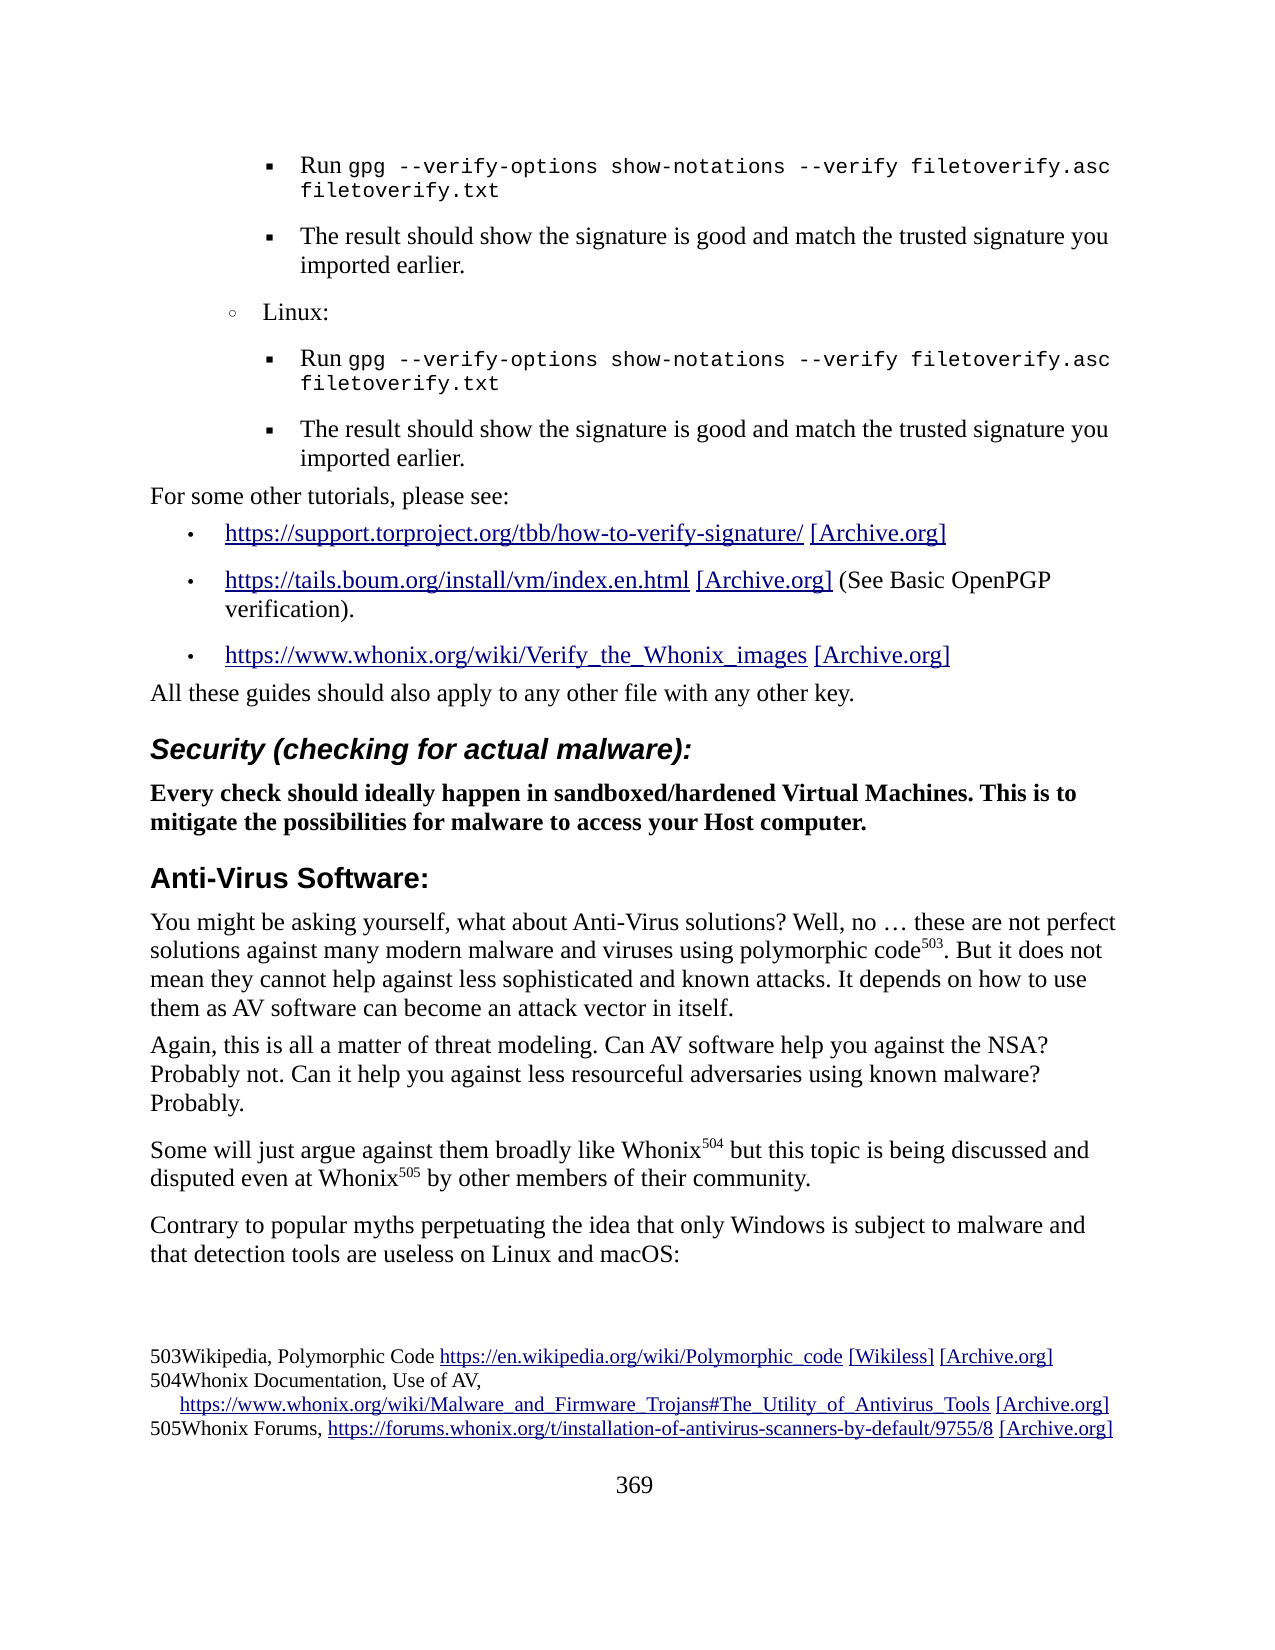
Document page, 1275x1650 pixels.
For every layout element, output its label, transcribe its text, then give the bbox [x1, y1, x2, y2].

text Wikipedia, Polymorphic Code https://en.wikipedia.org/wiki/Polymorphic_code [Wikiless] [Archive.org] [150, 1344, 1125, 1368]
text Again, this is all a matter of threat modeling. Can AV software help you against the NSA? Probably not. Can it help you against less resourceful adversaries using known malware? Probably. [150, 1031, 1125, 1117]
text Some will just argue against them broadly like Whonix but this topic is being discussed and disputed even at Whonix by other members of their community. [150, 1135, 1125, 1192]
text For some other tutorials, please see: [150, 481, 1125, 509]
list Run gpg --verify-options show-notations --verify filetoverify.asc filetoverify.txt [262, 343, 1125, 396]
text All these guides should also apply to any other file with any other key. [150, 678, 1125, 707]
list The result should show the signature is good and match the trusted signature you imported earlier. [262, 414, 1125, 472]
list Linux: [225, 297, 1125, 325]
list https://tails.boum.org/install/vm/index.en.html [Archive.org] (See Basic OpenPGP verification). [187, 565, 1125, 623]
text Whonix Documentation, Use of AV, https://www.whonix.org/wiki/Malware_and_Firmware_Trojans#The_Utility_of_Antivirus_Tools [Archive.org] [150, 1368, 1125, 1416]
list The result should show the signature is good and match the trusted signature you imported earlier. [262, 221, 1125, 279]
list https://www.whonix.org/wiki/Verify_the_Whonix_images [Archive.org] [187, 641, 1125, 669]
subtitle Security (checking for actual malware): [150, 732, 1125, 766]
subtitle Anti-Virus Software: [150, 861, 1125, 894]
list Run gpg --verify-options show-notations --verify filetoverify.asc filetoverify.txt [262, 150, 1125, 203]
text Whonix Forums, https://forums.whonix.org/t/installation-of-antivirus-scanners-by-default/9755/8 [Archive.org] [150, 1416, 1125, 1440]
list https://support.torproject.org/tbb/how-to-verify-signature/ [Archive.org] [187, 518, 1125, 547]
text Every check should ideally happen in sandboxed/hardened Virtual Machines. This is to mitigate the possibilities for malware to access your Host computer. [150, 778, 1125, 836]
text You might be asking yourself, what about Anti-Virus solutions? Well, no … these are not perfect solutions against many modern malware and viruses using polymorphic code. But it does not mean they cannot help against less sophisticated and known attacks. It depends on how to use them as AV software can become an attack vector in itself. [150, 907, 1125, 1022]
text Contrary to popular myths perpetuating the idea that only Windows is subject to malware and that detection tools are useless on Linux and macOS: [150, 1210, 1125, 1268]
